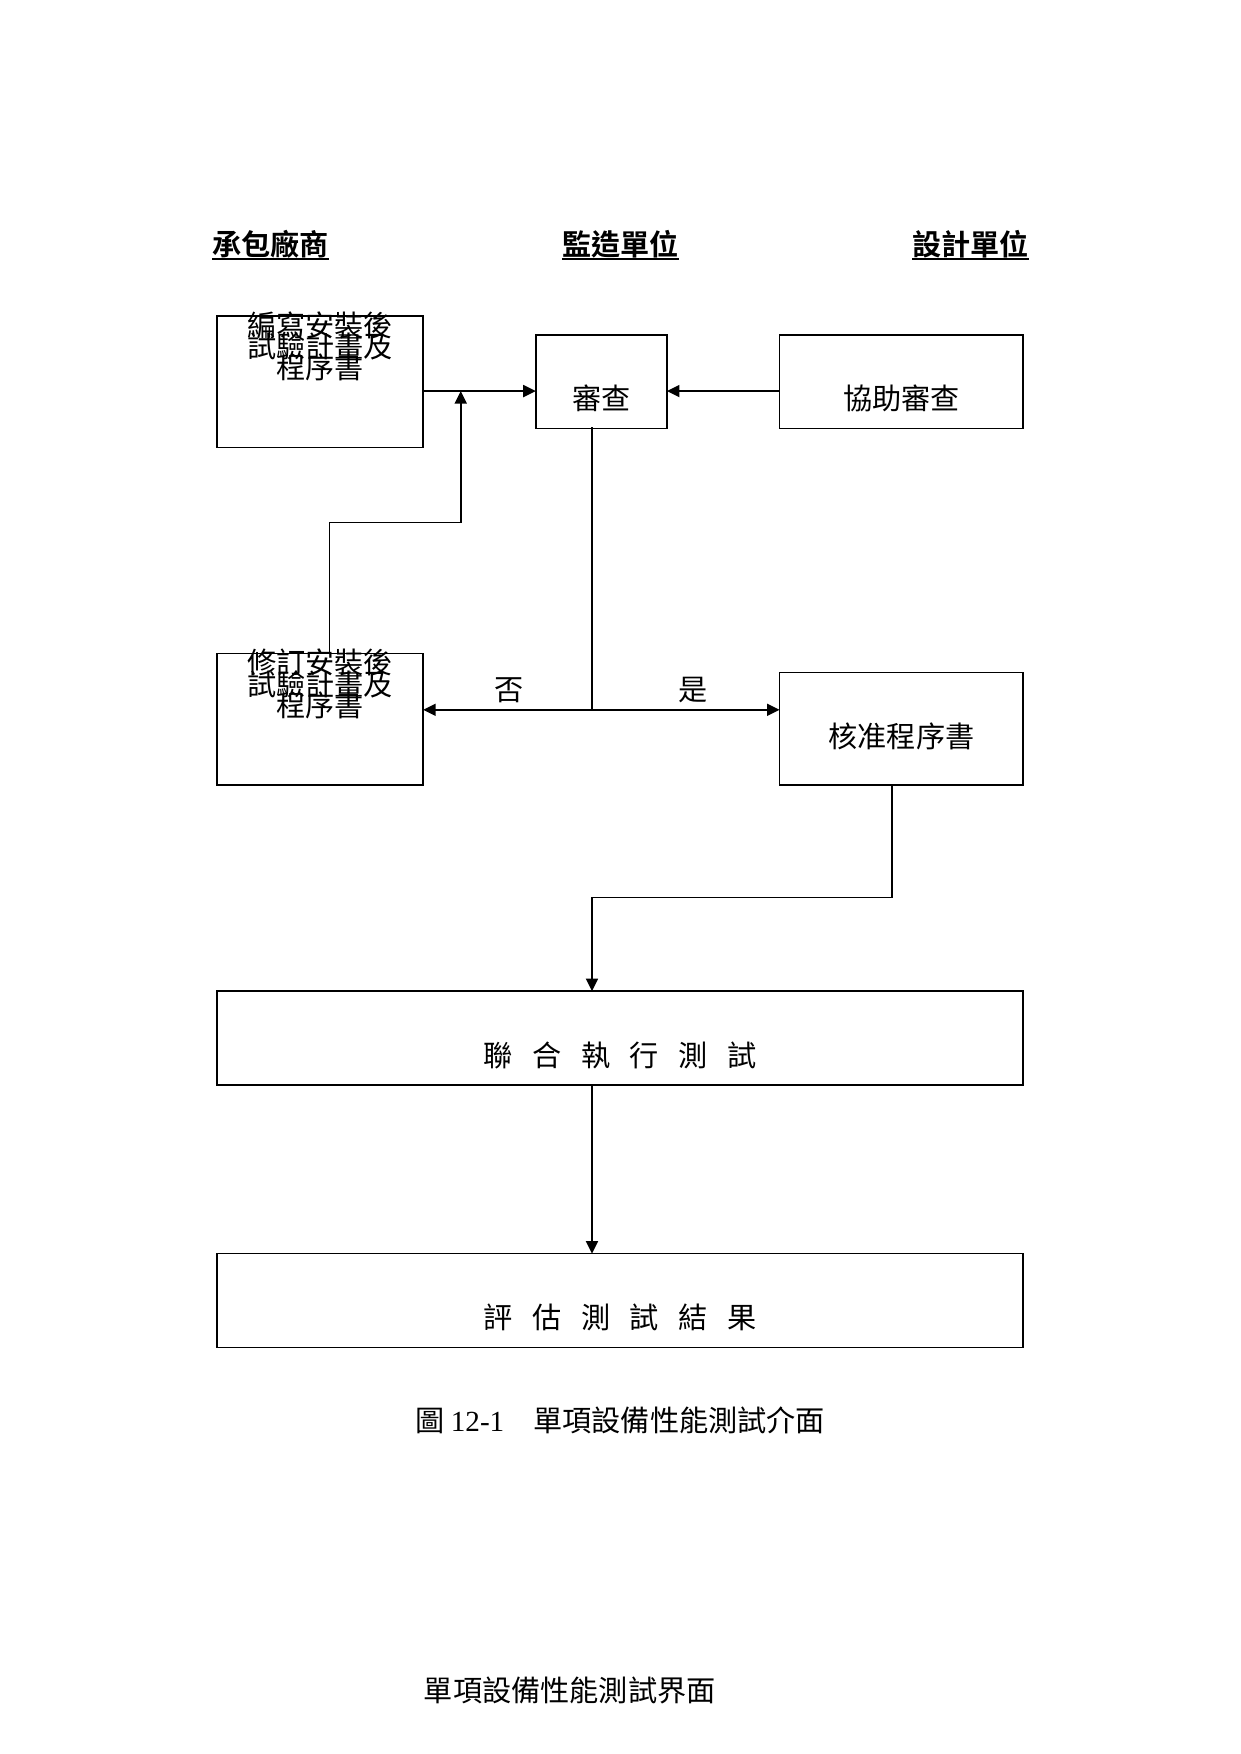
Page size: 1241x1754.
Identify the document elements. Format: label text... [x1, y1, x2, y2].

text 圖12-1 單項設備性能測試介面 [148, 1398, 1092, 1440]
text 承包廠商 監造單位 設計單位 [148, 221, 1092, 264]
text 單項設備性能測試界面 [201, 1668, 938, 1710]
